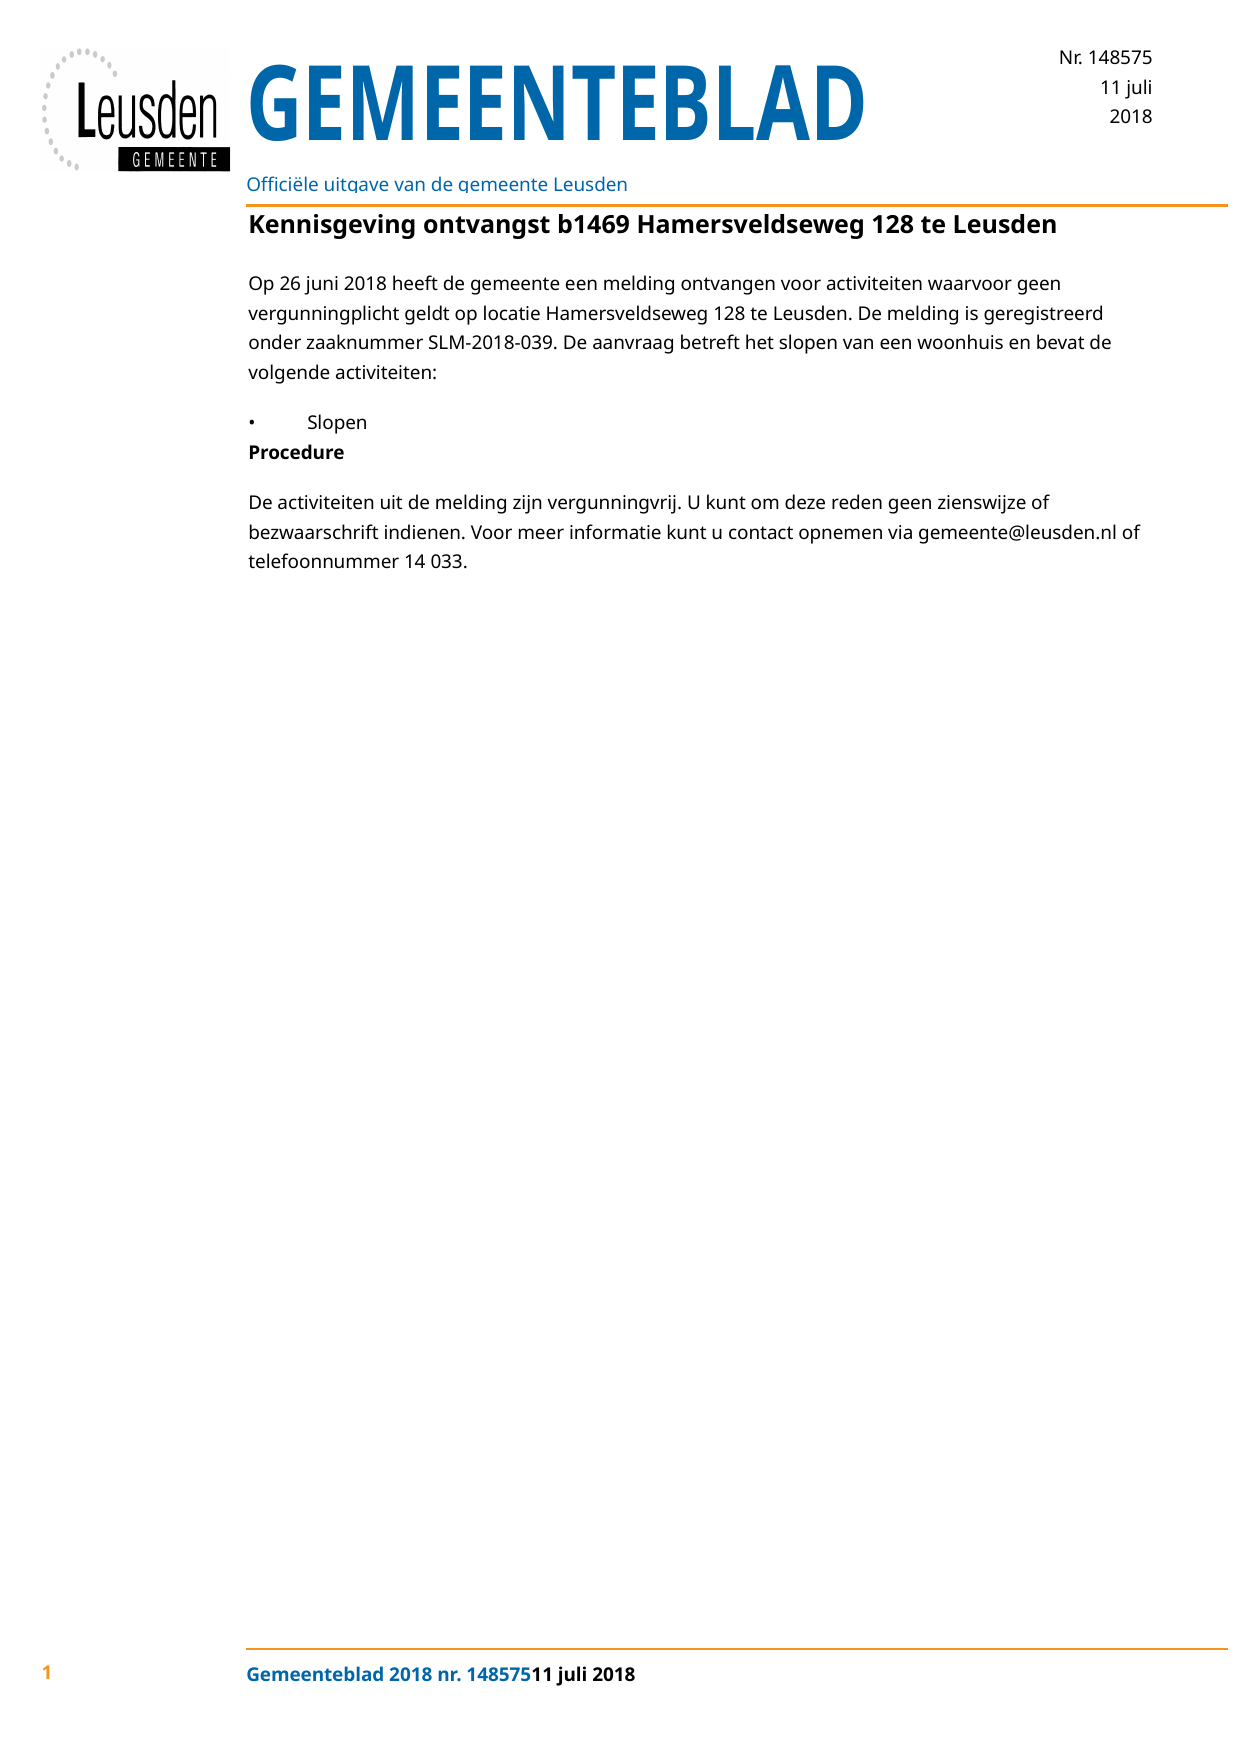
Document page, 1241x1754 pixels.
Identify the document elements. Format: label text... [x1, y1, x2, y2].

picture [41, 47, 231, 172]
text Op 26 juni 2018 heeft de gemeente een melding ontvangen voor activiteiten waarvoor geen vergunningplicht geldt op locatie Hamersveldseweg 128 te Leusden. De melding is geregistreerd onder zaaknummer SLM-2018-039. De aanvraag betreft het slopen van een woonhuis en bevat de volgende activiteiten: [248, 270, 1152, 385]
text Kennisgeving ontvangst b1469 Hamersveldseweg 128 te Leusden [248, 207, 1152, 241]
text De activiteiten uit de melding zijn vergunningvrij. U kunt om deze reden geen zienswijze of bezwaarschrift indienen. Voor meer informatie kunt u contact opnemen via gemeente@leusden.nl of telefoonnummer 14 033. [248, 489, 1152, 574]
text Procedure [248, 439, 1152, 465]
list Slopen [248, 409, 1152, 435]
